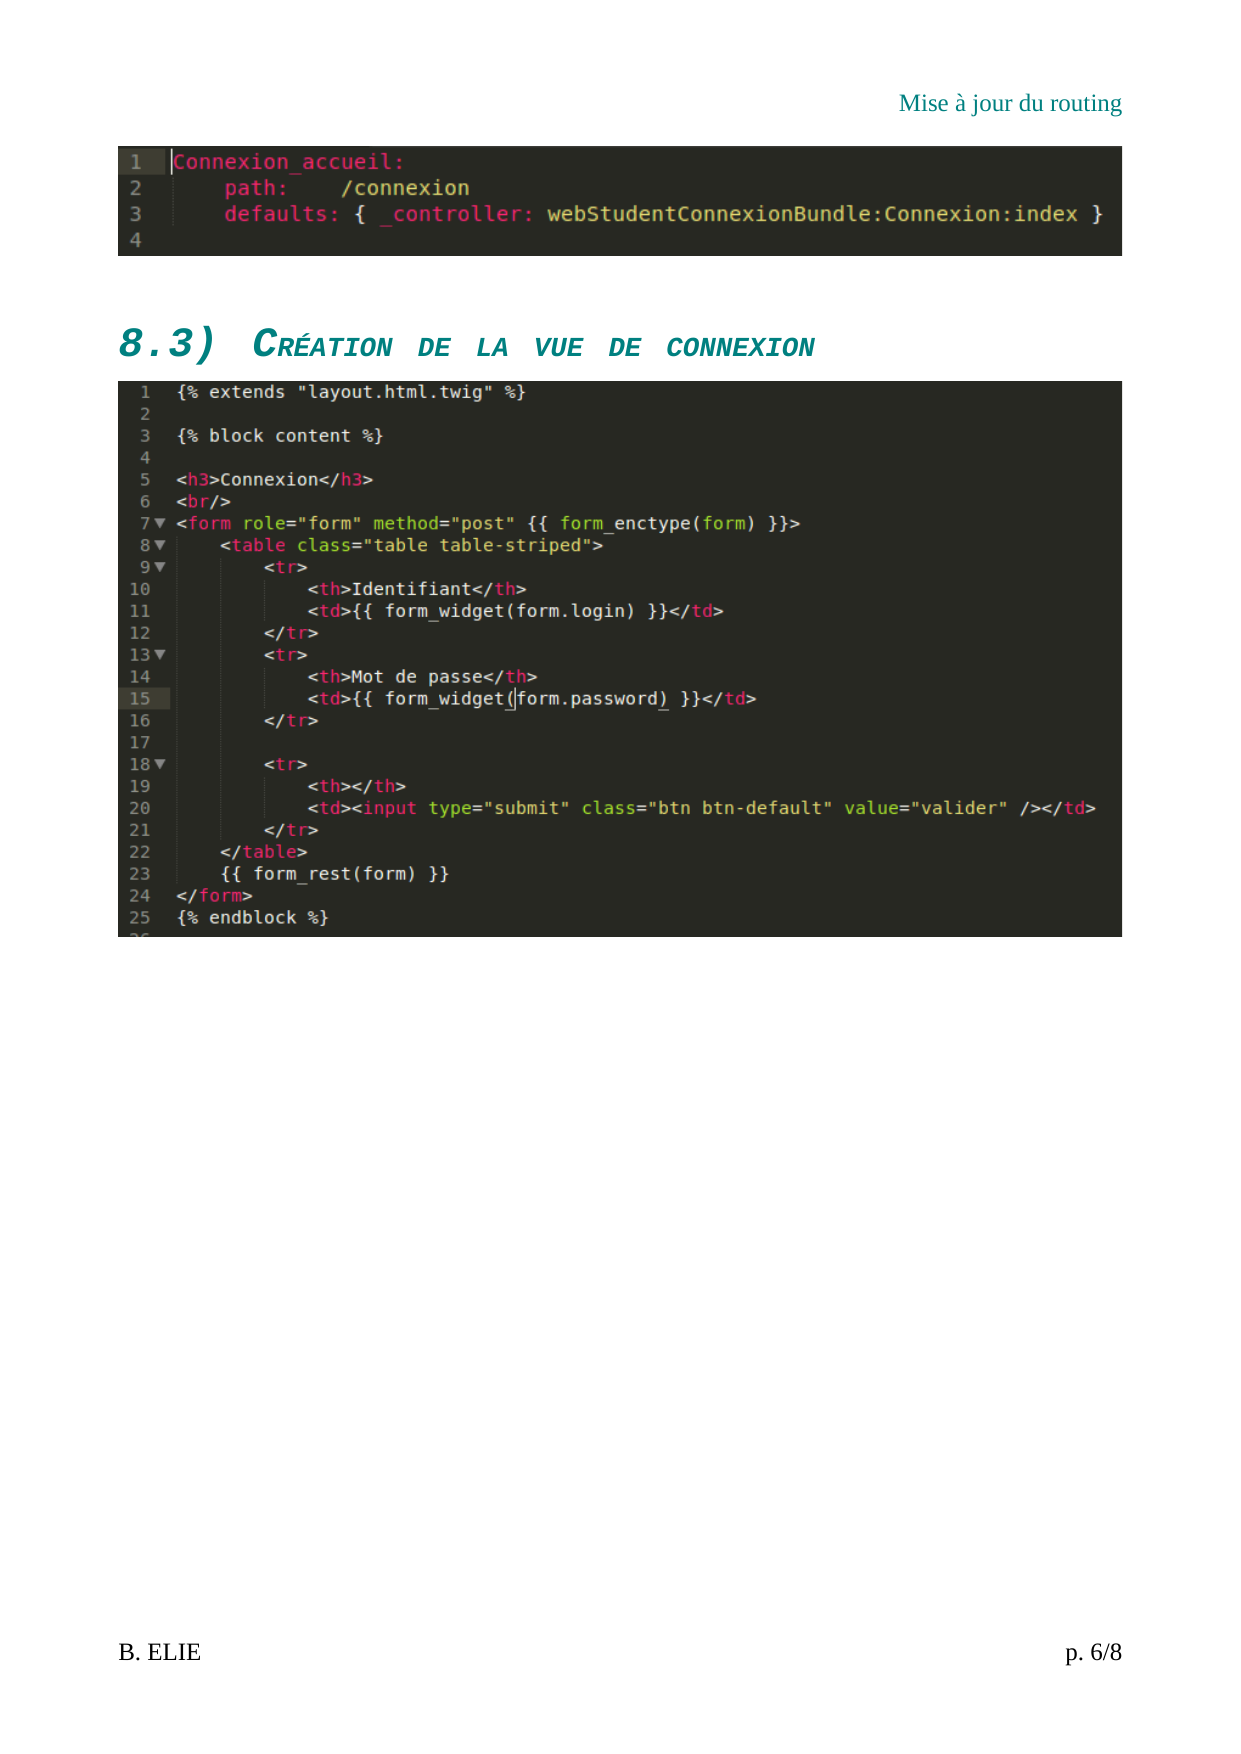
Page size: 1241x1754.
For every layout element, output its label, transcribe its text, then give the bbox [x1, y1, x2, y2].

subtitle Création de la vue de connexion [118, 322, 1122, 369]
picture [118, 146, 1123, 256]
picture [118, 381, 1123, 937]
